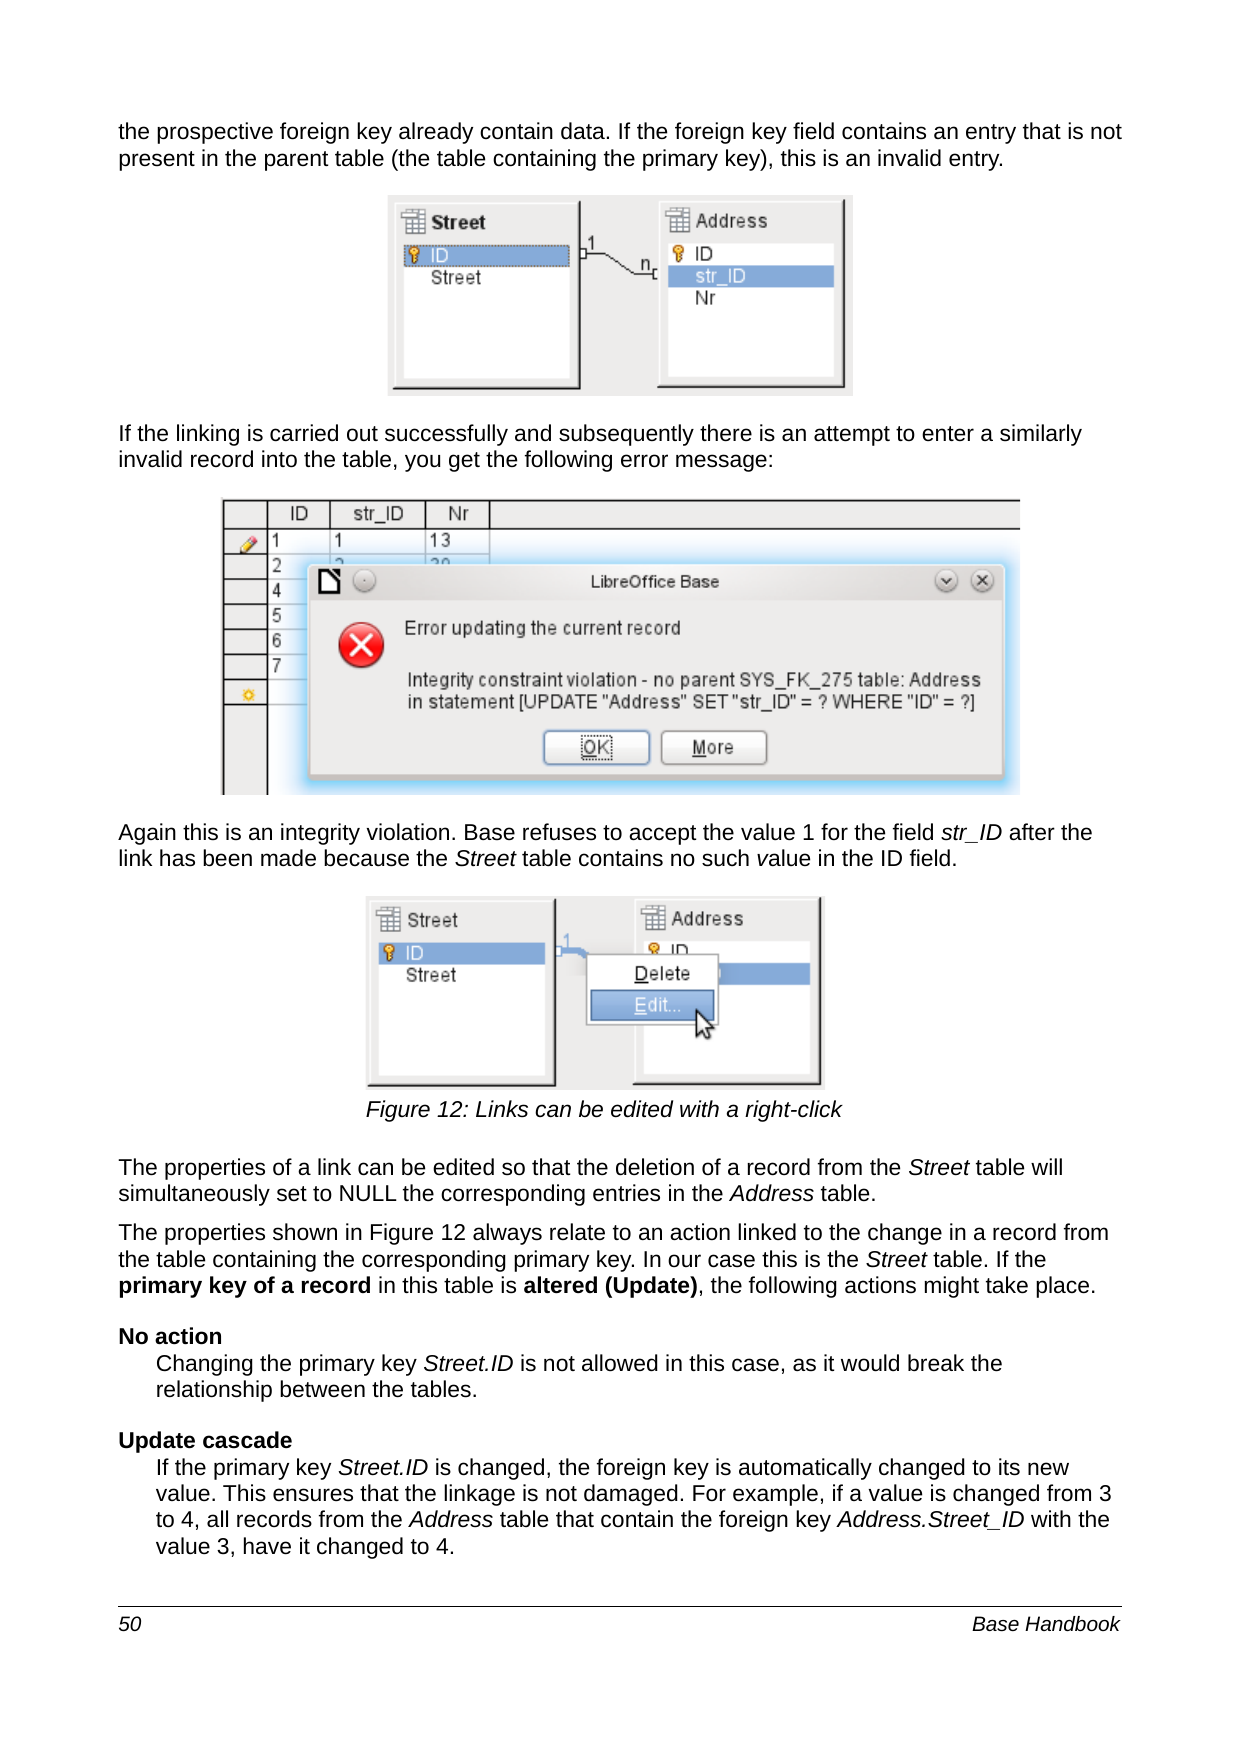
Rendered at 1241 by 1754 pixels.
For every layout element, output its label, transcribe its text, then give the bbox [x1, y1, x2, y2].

picture [387, 195, 853, 396]
text Changing the primary key Street.ID is not allowed in this case, as it would break the relationship between the tables. [156, 1350, 1122, 1402]
text the prospective foreign key already contain data. If the foreign key field contains an entry that is not present in the parent table (the table containing the primary key), this is an invalid entry. [118, 118, 1122, 171]
text No action [118, 1323, 1122, 1350]
text The properties of a link can be edited so that the deletion of a record from the Street table will simultaneously set to NULL the corresponding entries in the Address table. [118, 1154, 1122, 1207]
text Figure 12: Links can be edited with a right-click [366, 1096, 875, 1123]
text If the linking is carried out successfully and subsequently there is an attempt to enter a similarly invalid record into the table, you get the following error message: [118, 420, 1122, 473]
text The properties shown in Figure 12 always relate to an action linked to the change in a record from the table containing the corresponding primary key. In our case this is the Street table. If the primary key of a record in this table is altered (Update), the following actions might take place. [118, 1219, 1122, 1298]
text If the primary key Street.ID is changed, the foreign key is automatically changed to its new value. This ensures that the linkage is not damaged. For example, if a value is changed from 3 to 4, all records from the Address table that contain the foreign key Address.Street_ID with the value 3, have it changed to 4. [156, 1454, 1122, 1559]
text Update cascade [118, 1427, 1122, 1454]
picture [365, 896, 826, 1090]
picture [220, 497, 1020, 795]
text Again this is an integrity violation. Base refuses to accept the value 1 for the field str_ID after the link has been made because the Street table contains no such value in the ID field. [118, 818, 1122, 871]
